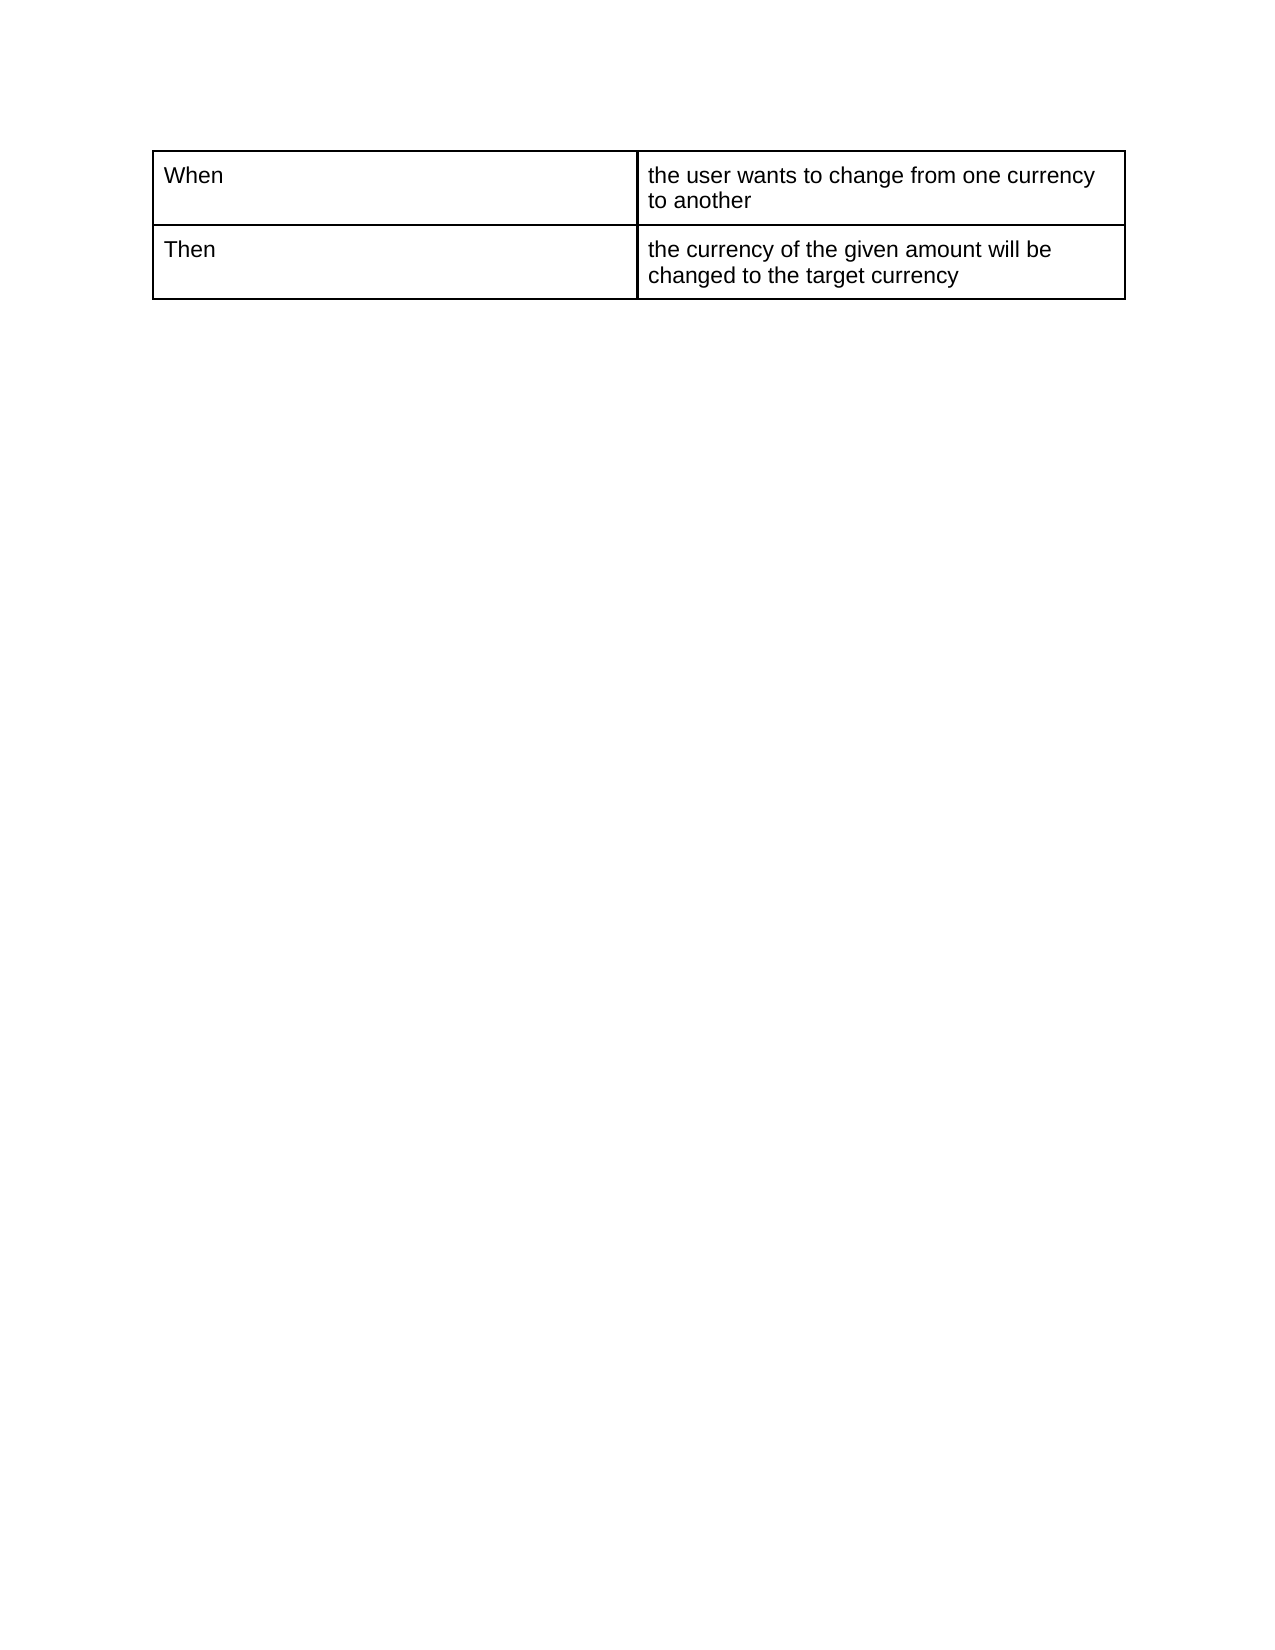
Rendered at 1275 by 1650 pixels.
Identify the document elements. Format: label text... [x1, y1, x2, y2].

table_cell When [154, 152, 636, 224]
table_cell the currency of the given amount will be changed to the target currency [639, 226, 1124, 298]
table_cell Then [154, 226, 636, 298]
table_cell the user wants to change from one currency to another [639, 152, 1124, 224]
